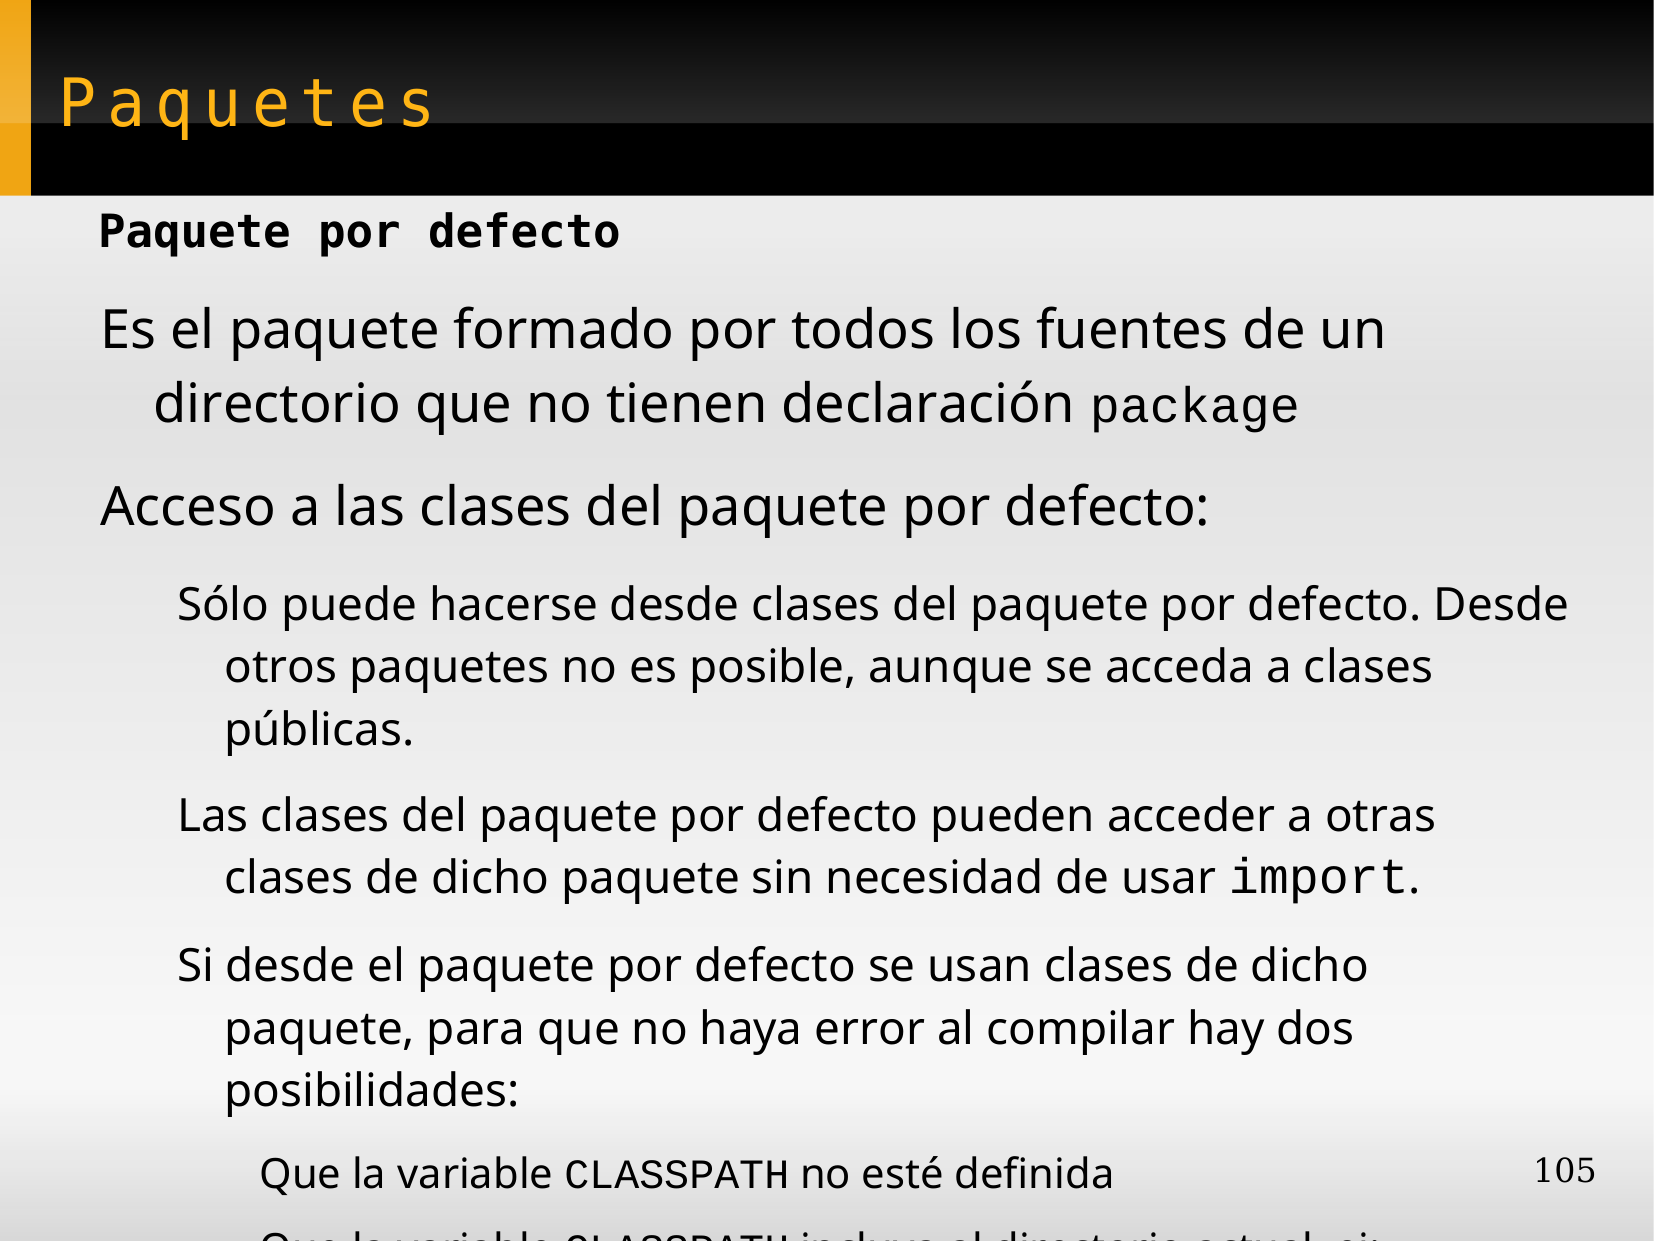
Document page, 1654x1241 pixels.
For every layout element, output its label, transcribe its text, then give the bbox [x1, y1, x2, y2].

picture [0, 0, 1654, 1241]
text_box Paquete por defecto [83, 197, 636, 266]
list Es el paquete formado por todos los fuentes de un directorio que no tienen declaración package Acceso a las clases del paquete por defecto: Sólo puede hacerse desde clases del paquete por defecto. Desde otros paquetes no es posible, aunque se acceda a clases públicas. Las clases del paquete por defecto pueden acceder a otras clases de dicho paquete sin necesidad de usar import. Si desde el paquete por defecto se usan clases de dicho paquete, para que no haya error al compilar hay dos posibilidades: Que la variable CLASSPATH no esté definida Que la variable CLASSPATH incluya al directorio actual, ej: export CLASSPATH=.:/home/luz:/usr/local/java Su uso es para aplicaciones pequeñas. [82, 290, 1571, 1212]
title Paquetes [59, 29, 1506, 178]
picture [267, 1236, 283, 1241]
